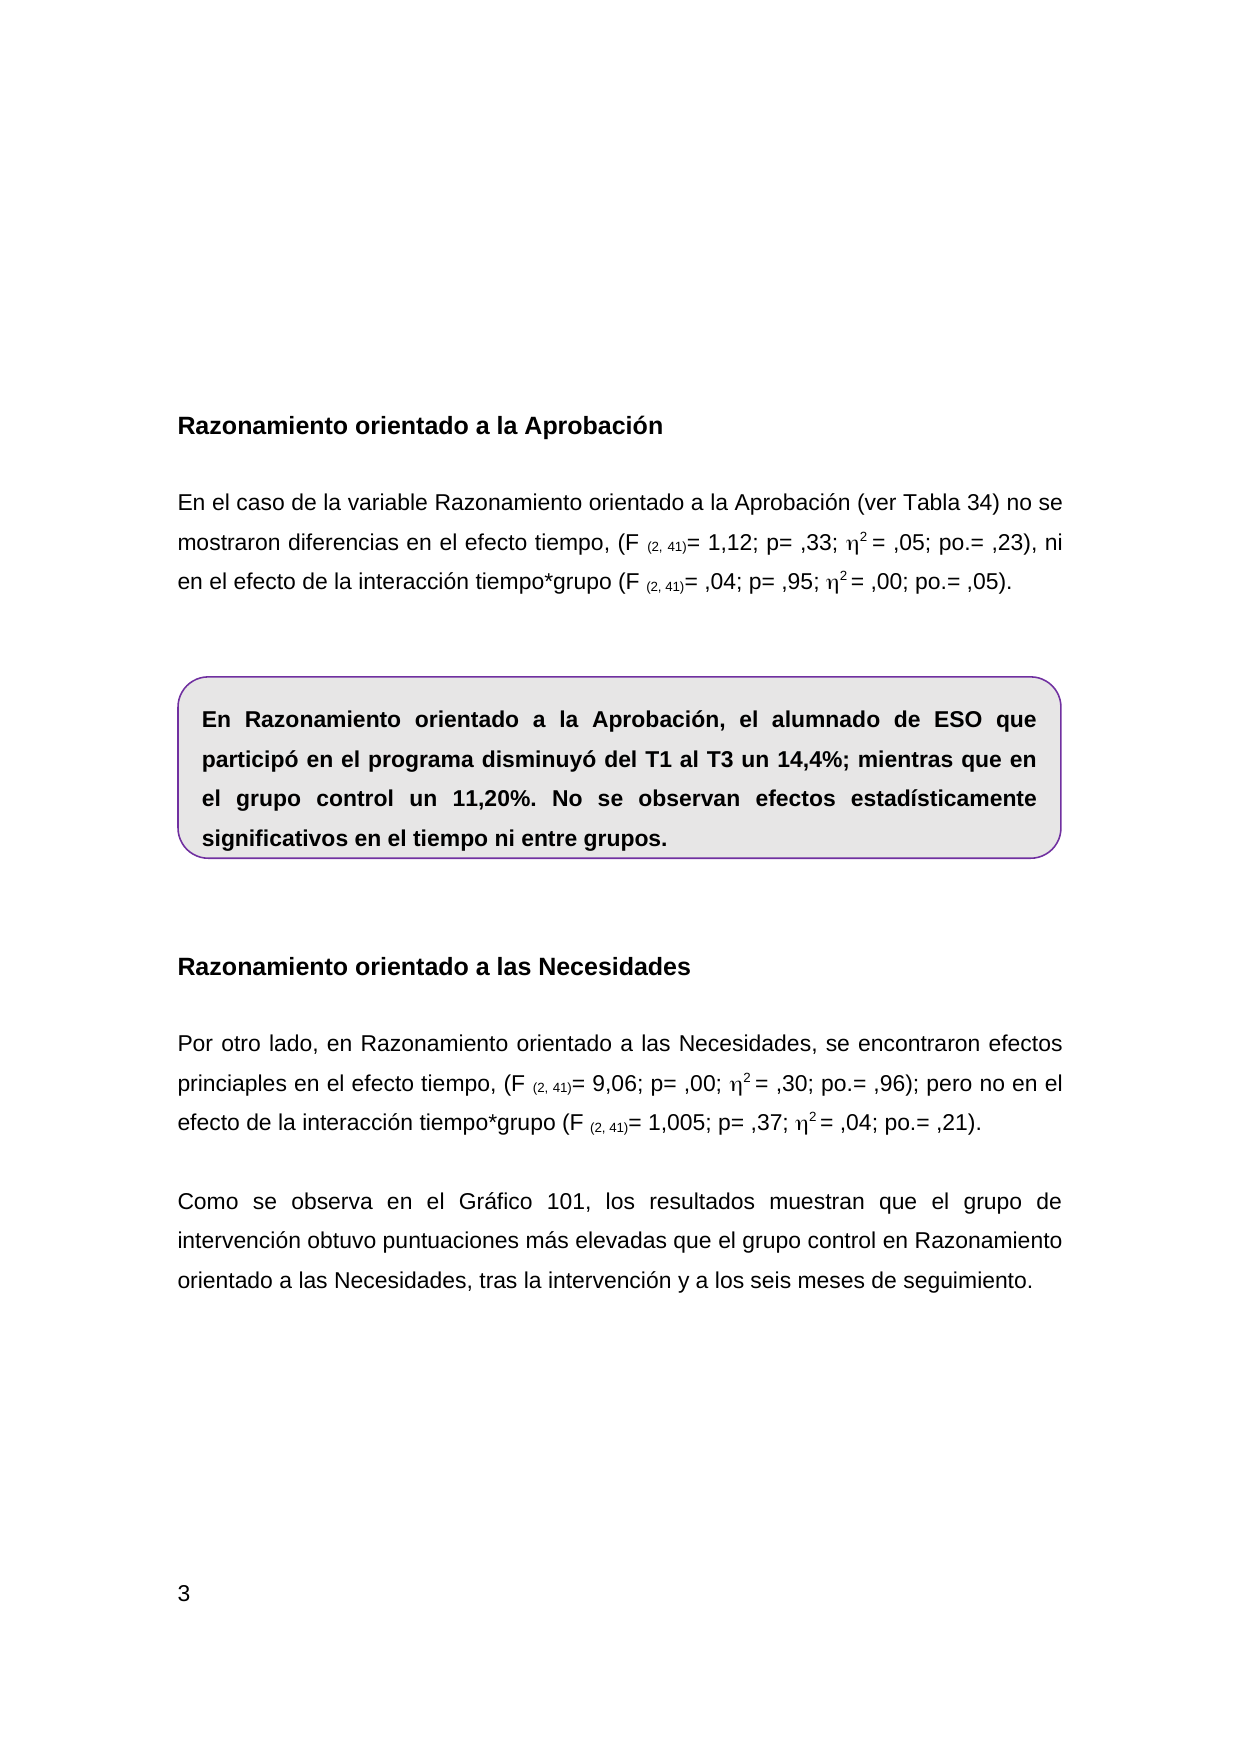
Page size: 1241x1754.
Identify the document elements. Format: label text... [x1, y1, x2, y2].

subtitle Razonamiento orientado a las Necesidades [177, 952, 1063, 981]
text Como se observa en el Gráfico 101, los resultados muestran que el grupo de intervención obtuvo puntuaciones más elevadas que el grupo control en Razonamiento orientado a las Necesidades, tras la intervención y a los seis meses de seguimiento. [177, 1188, 1063, 1293]
subtitle Razonamiento orientado a la Aprobación [177, 411, 1063, 440]
text Por otro lado, en Razonamiento orientado a las Necesidades, se encontraron efectos princiaples en el efecto tiempo, (F (2, 41)= 9,06; p= ,00; 2 = ,30; po.= ,96); pero no en el efecto de la interacción tiempo*grupo (F (2, 41)= 1,005; p= ,37; 2 = ,04; po.= ,21). [177, 1030, 1063, 1135]
text En el caso de la variable Razonamiento orientado a la Aprobación (ver Tabla 34) no se mostraron diferencias en el efecto tiempo, (F (2, 41)= 1,12; p= ,33; 2 = ,05; po.= ,23), ni en el efecto de la interacción tiempo*grupo (F (2, 41)= ,04; p= ,95; 2 = ,00; po.= ,05). [177, 489, 1063, 594]
